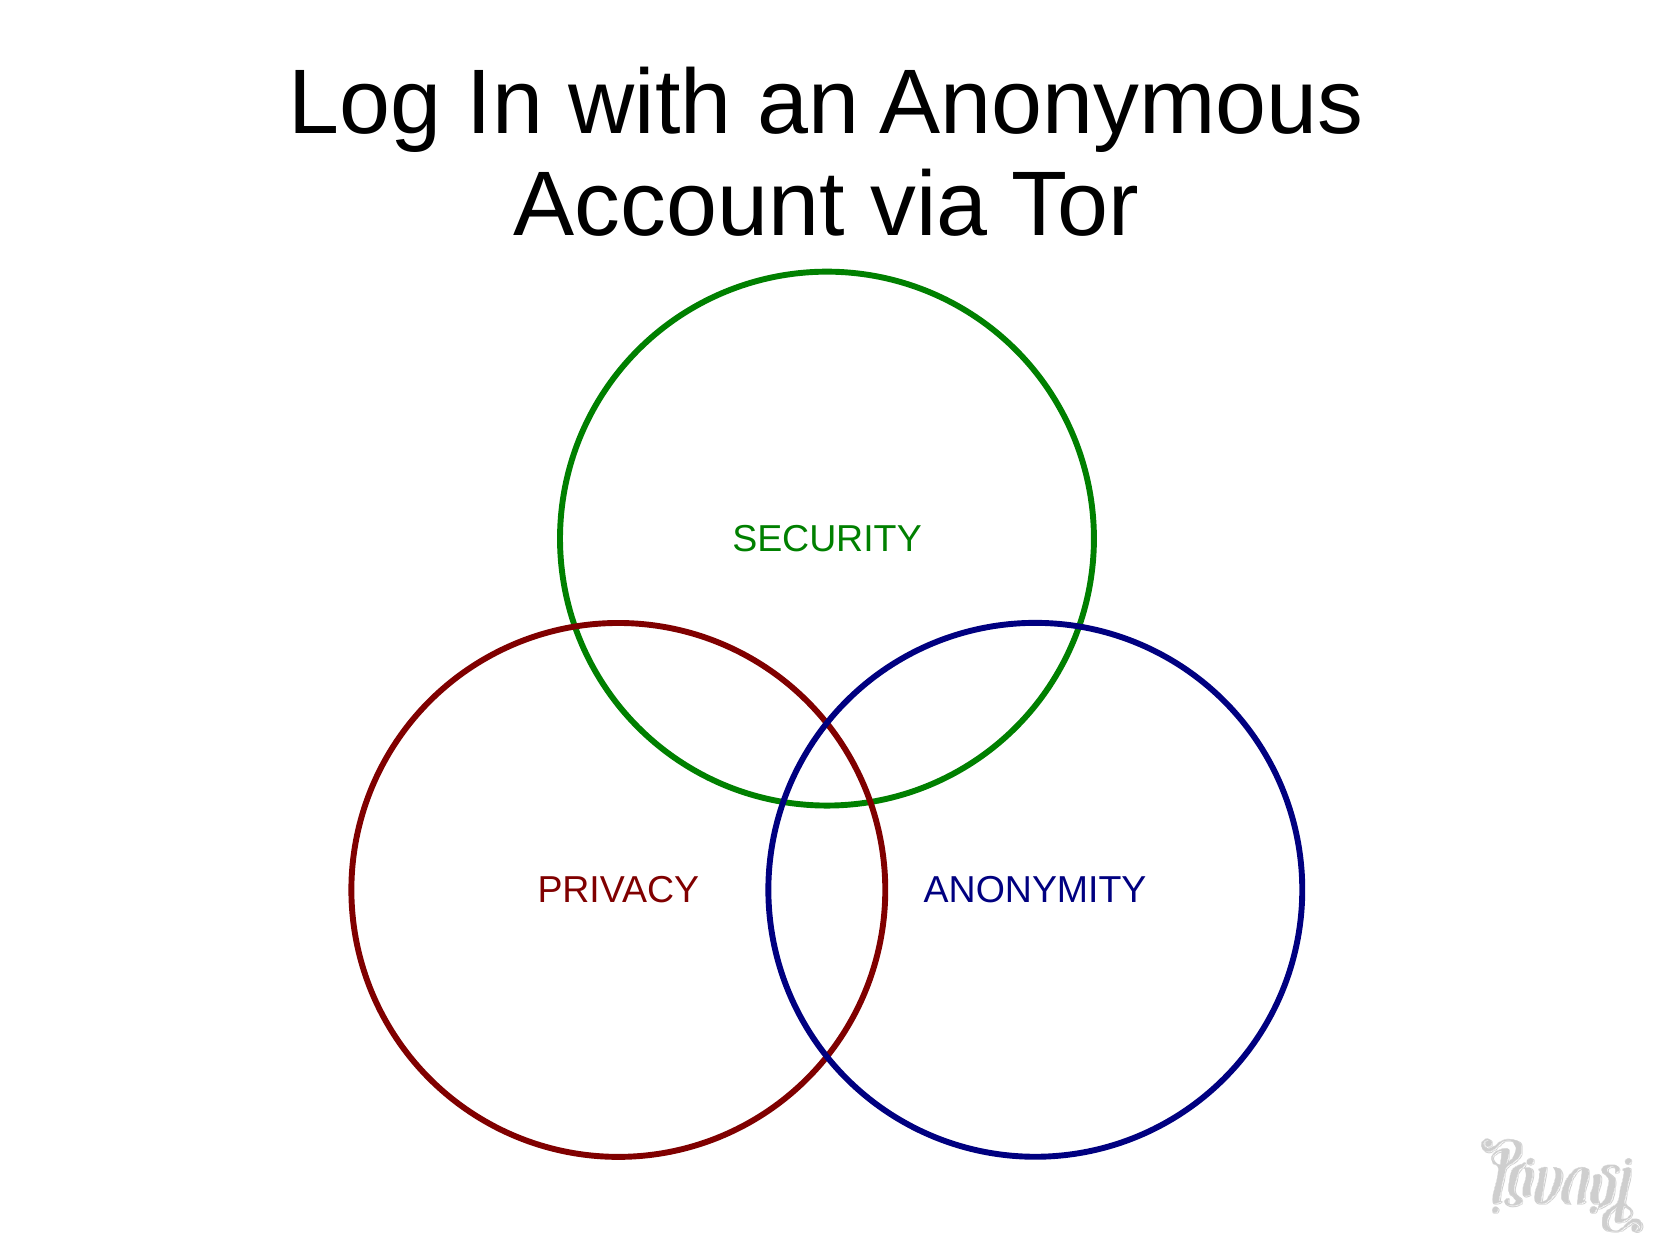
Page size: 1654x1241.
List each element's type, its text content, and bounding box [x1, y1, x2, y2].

text_box PRIVACY [351, 622, 827, 1157]
text_box SECURITY [560, 271, 1094, 722]
text_box ANONYMITY [768, 622, 1303, 1157]
title Log In with an Anonymous Account via Tor [82, 49, 1571, 257]
